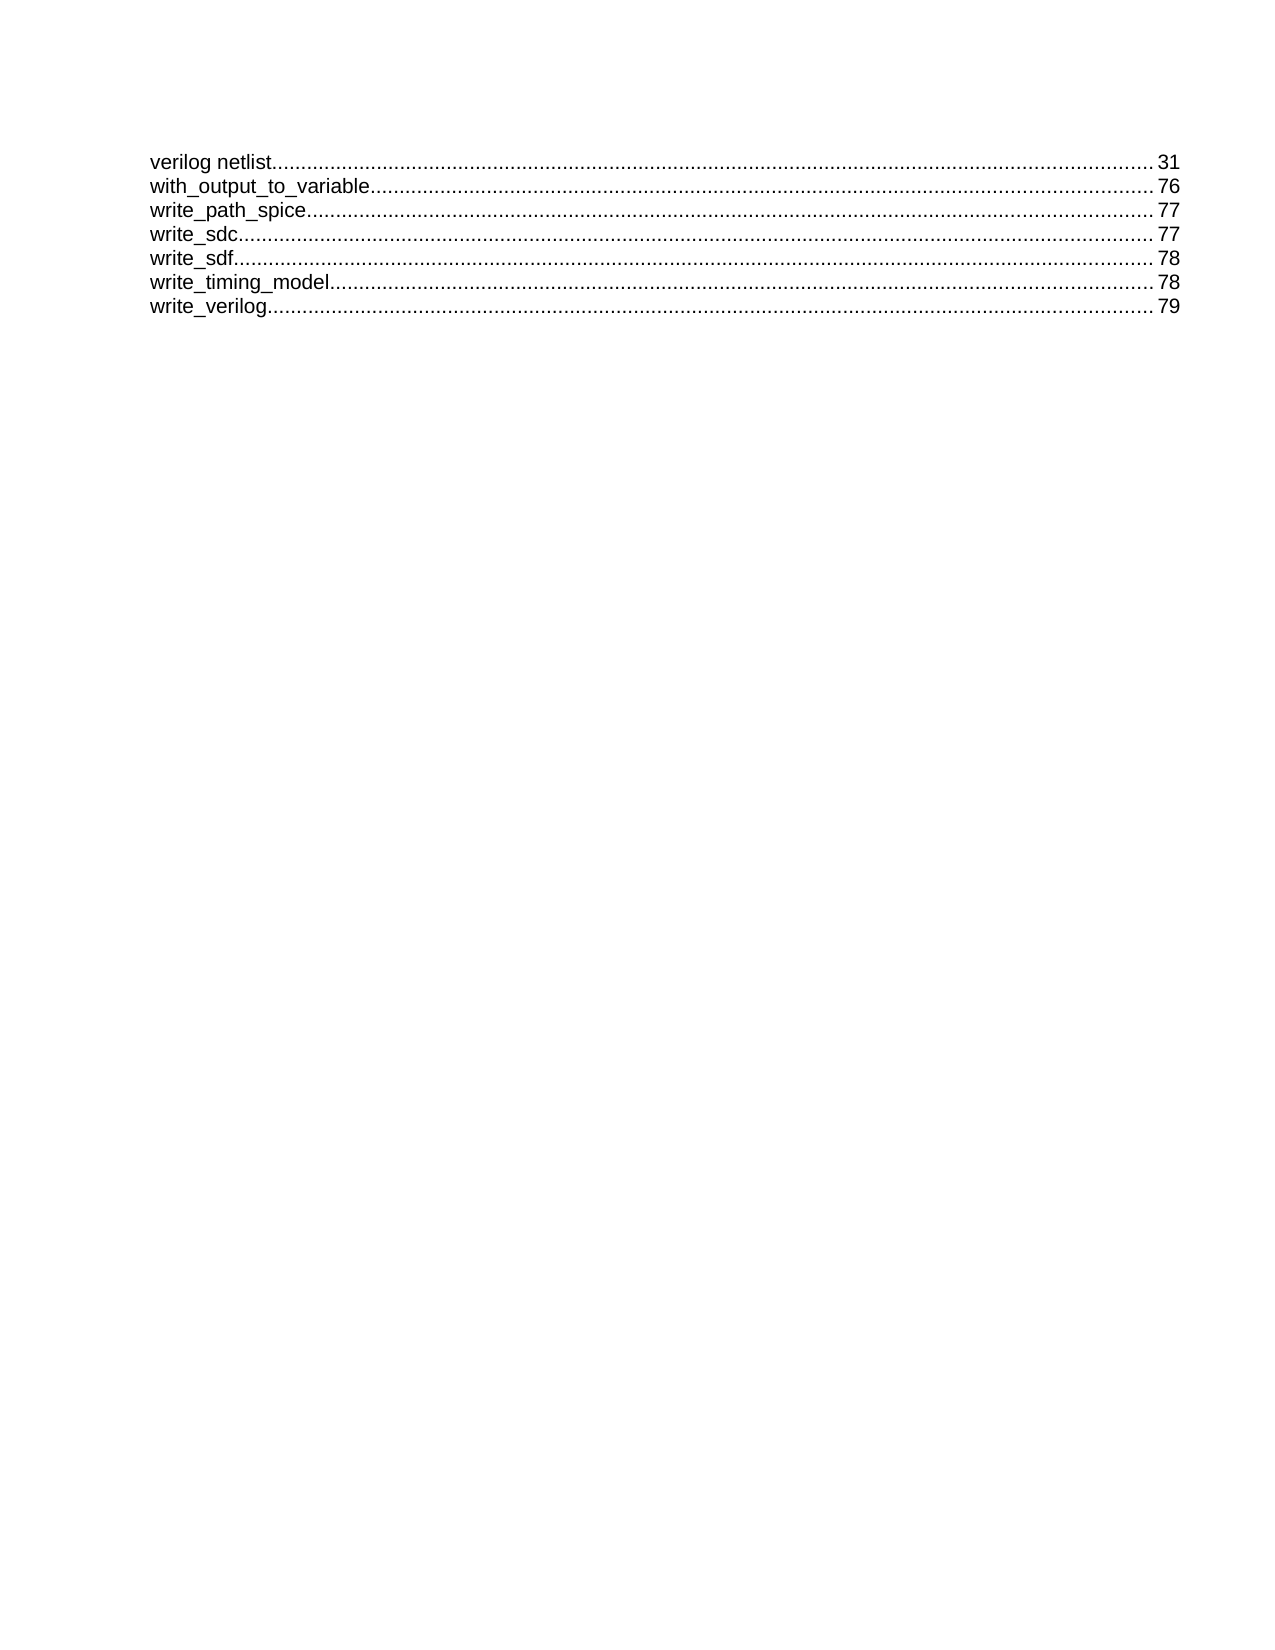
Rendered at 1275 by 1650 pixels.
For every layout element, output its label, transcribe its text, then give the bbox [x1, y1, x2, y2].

text with_output_to_variable 76 [150, 174, 1180, 198]
text write_sdf 78 [150, 246, 1180, 270]
text write_verilog 79 [150, 294, 1180, 318]
text write_sdc 77 [150, 222, 1180, 246]
text write_path_spice 77 [150, 198, 1180, 222]
text verilog netlist 31 [150, 150, 1180, 174]
text write_timing_model 78 [150, 270, 1180, 294]
